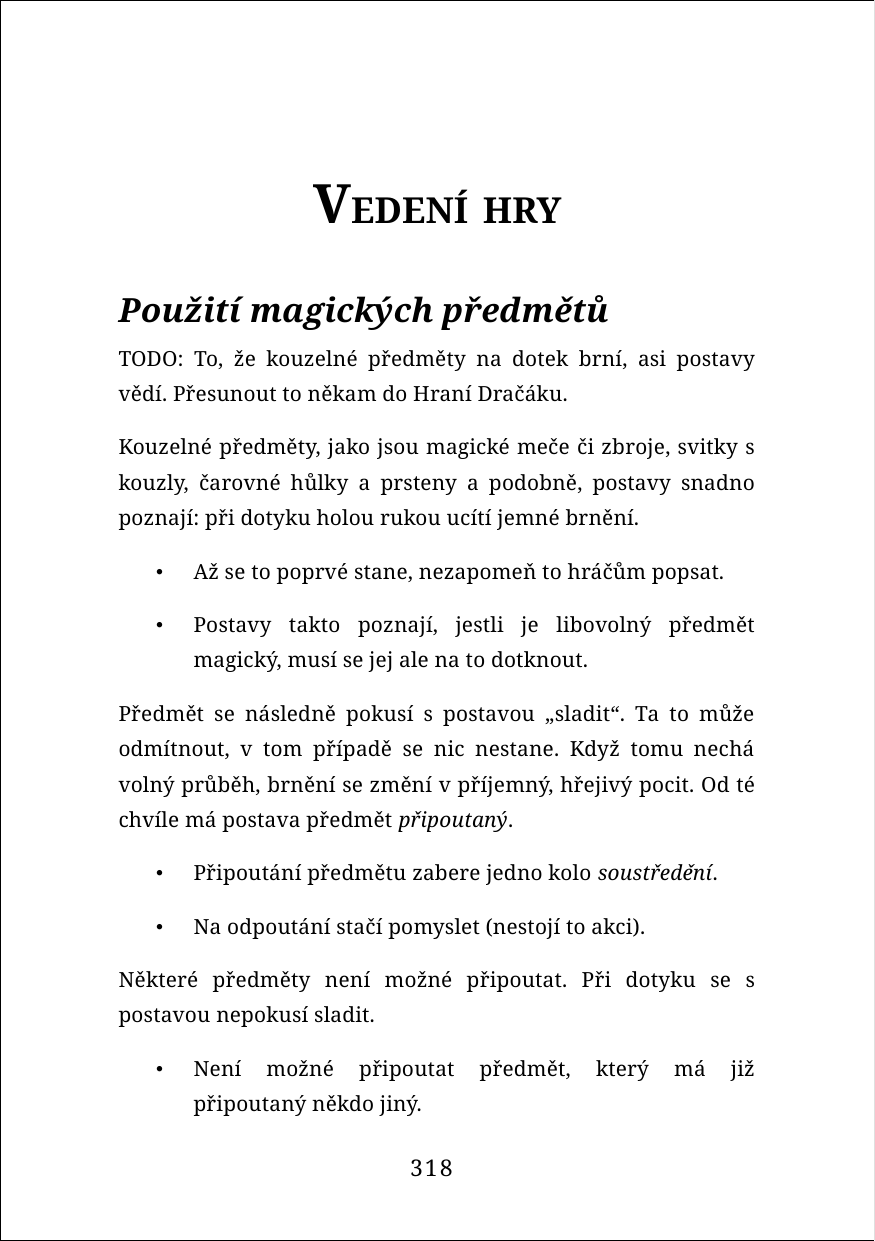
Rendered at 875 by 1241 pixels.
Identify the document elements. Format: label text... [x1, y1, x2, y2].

text Předmět se následně pokusí s postavou „sladit“. Ta to může odmítnout, v tom případě se nic nestane. Když tomu nechá volný průběh, brnění se změní v příjemný, hřejivý pocit. Od té chvíle má postava předmět připoutaný. [118, 699, 756, 834]
text TODO: To, že kouzelné předměty na dotek brní, asi postavy vědí. Přesunout to někam do Hraní Dračáku. [118, 344, 756, 408]
text Některé předměty není možné připoutat. Při dotyku se s postavou nepokusí sladit. [118, 965, 756, 1029]
list Až se to poprvé stane, nezapomeň to hráčům popsat. [156, 557, 756, 585]
text Kouzelné předměty, jako jsou magické meče či zbroje, svitky s kouzly, čarovné hůlky a prsteny a podobně, postavy snadno poznají: při dotyku holou rukou ucítí jemné brnění. [118, 432, 756, 532]
list Postavy takto poznají, jestli je libovolný předmět magický, musí se jej ale na to dotknout. [156, 610, 756, 674]
list Na odpoutání stačí pomyslet (nestojí to akci). [156, 912, 756, 940]
subtitle Použití magických předmětů [118, 287, 756, 332]
list Připoutání předmětu zabere jedno kolo soustředění. [156, 858, 756, 887]
subtitle Vedení hry [118, 166, 756, 239]
list Není možné připoutat předmět, který má již připoutaný někdo jiný. [156, 1054, 756, 1118]
